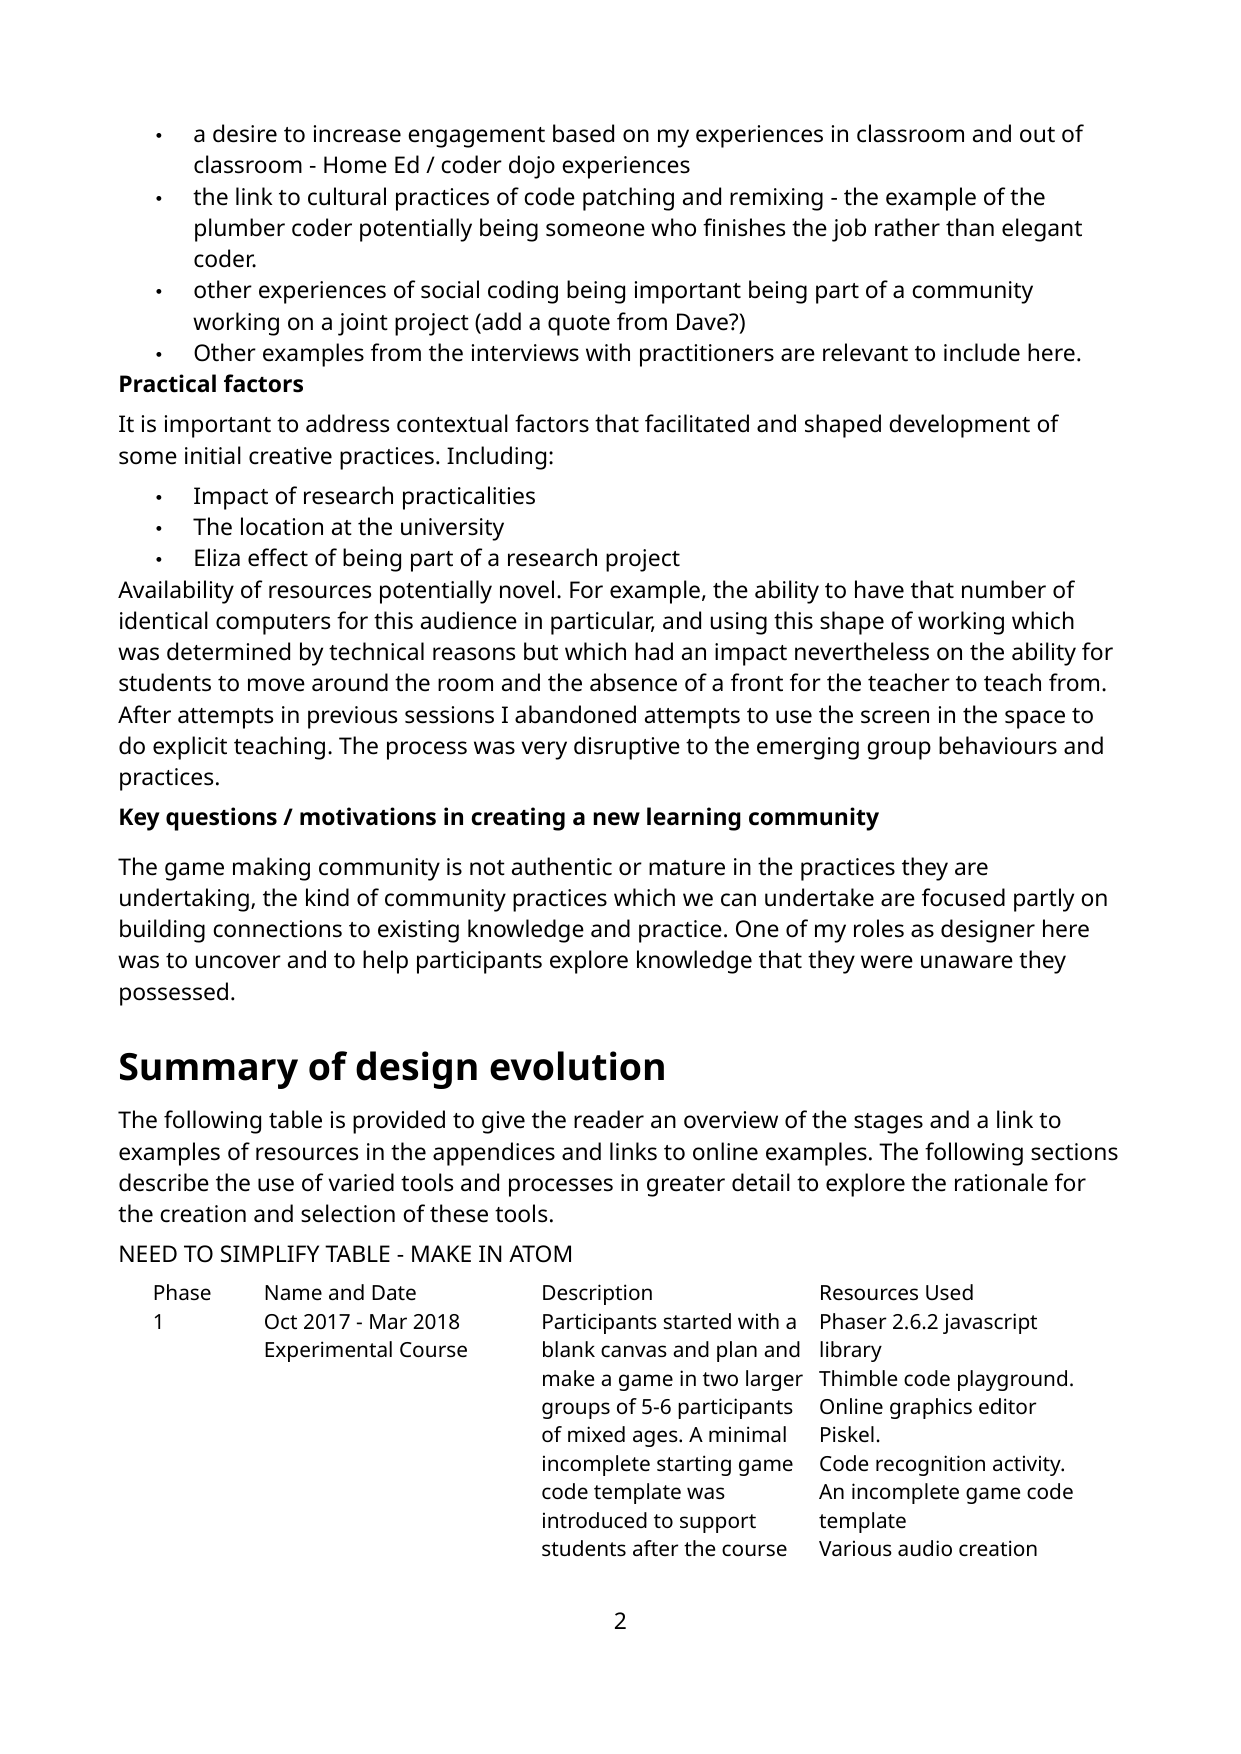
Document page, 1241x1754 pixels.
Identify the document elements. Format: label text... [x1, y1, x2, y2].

list Other examples from the interviews with practitioners are relevant to include here. [156, 337, 1122, 368]
table_cell Participants started with a blank canvas and plan and make a game in two larger groups of 5-6 participants of mixed ages. A minimal incomplete starting game code template was introduced to support students after the course [537, 1307, 814, 1563]
table_header Phase [148, 1278, 259, 1307]
text Key questions / motivations in creating a new learning community [118, 801, 1122, 832]
list a desire to increase engagement based on my experiences in classroom and out of classroom - Home Ed / coder dojo experiences [156, 118, 1122, 181]
text It is important to address contextual factors that facilitated and shaped development of some initial creative practices. Including: [118, 408, 1122, 471]
list other experiences of social coding being important being part of a community working on a joint project (add a quote from Dave?) [156, 274, 1122, 337]
list Eliza effect of being part of a research project [156, 542, 1122, 573]
table_cell 1 [148, 1307, 259, 1563]
text NEED TO SIMPLIFY TABLE - MAKE IN ATOM [118, 1238, 1122, 1269]
text Availability of resources potentially novel. For example, the ability to have that number of identical computers for this audience in particular, and using this shape of working which was determined by technical reasons but which had an impact nevertheless on the ability for students to move around the room and the absence of a front for the teacher to teach from. After attempts in previous sessions I abandoned attempts to use the screen in the space to do explicit teaching. The process was very disruptive to the emerging group behaviours and practices. [118, 573, 1122, 792]
list Impact of research practicalities [156, 480, 1122, 511]
text The game making community is not authentic or mature in the practices they are undertaking, the kind of community practices which we can undertake are focused partly on building connections to existing knowledge and practice. One of my roles as designer here was to uncover and to help participants explore knowledge that they were unaware they possessed. [118, 850, 1122, 1007]
table_header Name and Date [259, 1278, 537, 1307]
list the link to cultural practices of code patching and remixing - the example of the plumber coder potentially being someone who finishes the job rather than elegant coder. [156, 181, 1122, 274]
subtitle Summary of design evolution [118, 1041, 1122, 1092]
list The location at the university [156, 511, 1122, 542]
table_cell Oct 2017 - Mar 2018 Experimental Course [259, 1307, 537, 1563]
table_cell Phaser 2.6.2 javascript library Thimble code playground. Online graphics editor Piskel. Code recognition activity. An incomplete game code template Various audio creation [814, 1307, 1092, 1563]
table_header Description [537, 1278, 814, 1307]
text The following table is provided to give the reader an overview of the stages and a link to examples of resources in the appendices and links to online examples. The following sections describe the use of varied tools and processes in greater detail to explore the rationale for the creation and selection of these tools. [118, 1104, 1122, 1229]
text Practical factors [118, 368, 1122, 399]
table_header Resources Used [814, 1278, 1092, 1307]
